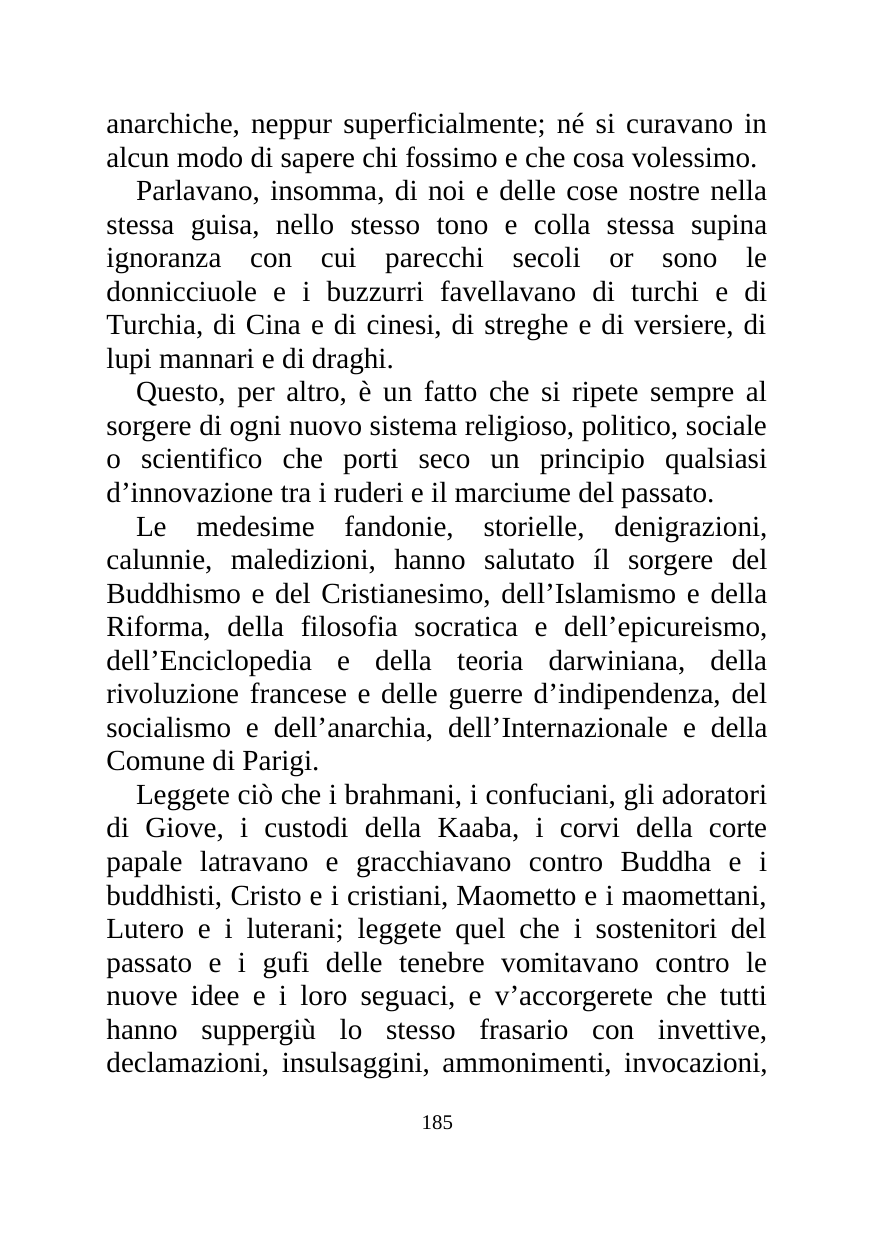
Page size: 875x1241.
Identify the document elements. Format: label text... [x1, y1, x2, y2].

text Parlavano, insomma, di noi e delle cose nostre nella stessa guisa, nello stesso tono e colla stessa supina ignoranza con cui parecchi secoli or sono le donnicciuole e i buzzurri favellavano di turchi e di Turchia, di Cina e di cinesi, di streghe e di versiere, di lupi mannari e di draghi. [106, 173, 768, 374]
text Leggete ciò che i brahmani, i confuciani, gli adoratori di Giove, i custodi della Kaaba, i corvi della corte papale latravano e gracchiavano contro Buddha e i buddhisti, Cristo e i cristiani, Maometto e i maomettani, Lutero e i luterani; leggete quel che i sostenitori del passato e i gufi delle tenebre vomitavano contro le nuove idee e i loro seguaci, e v’accorgerete che tutti hanno suppergiù lo stesso frasario con invettive, declamazioni, insulsaggini, ammonimenti, invocazioni, [106, 777, 768, 1079]
text Le medesime fandonie, storielle, denigrazioni, calunnie, maledizioni, hanno salutato íl sorgere del Buddhismo e del Cristianesimo, dell’Islamismo e della Riforma, della filosofia socratica e dell’epicureismo, dell’Enciclopedia e della teoria darwiniana, della rivoluzione francese e delle guerre d’indipendenza, del socialismo e dell’anarchia, dell’Internazionale e della Comune di Parigi. [106, 509, 768, 777]
text anarchiche, neppur superficialmente; né si curavano in alcun modo di sapere chi fossimo e che cosa volessimo. [106, 106, 768, 173]
text Questo, per altro, è un fatto che si ripete sempre al sorgere di ogni nuovo sistema religioso, politico, sociale o scientifico che porti seco un principio qualsiasi d’innovazione tra i ruderi e il marciume del passato. [106, 374, 768, 509]
